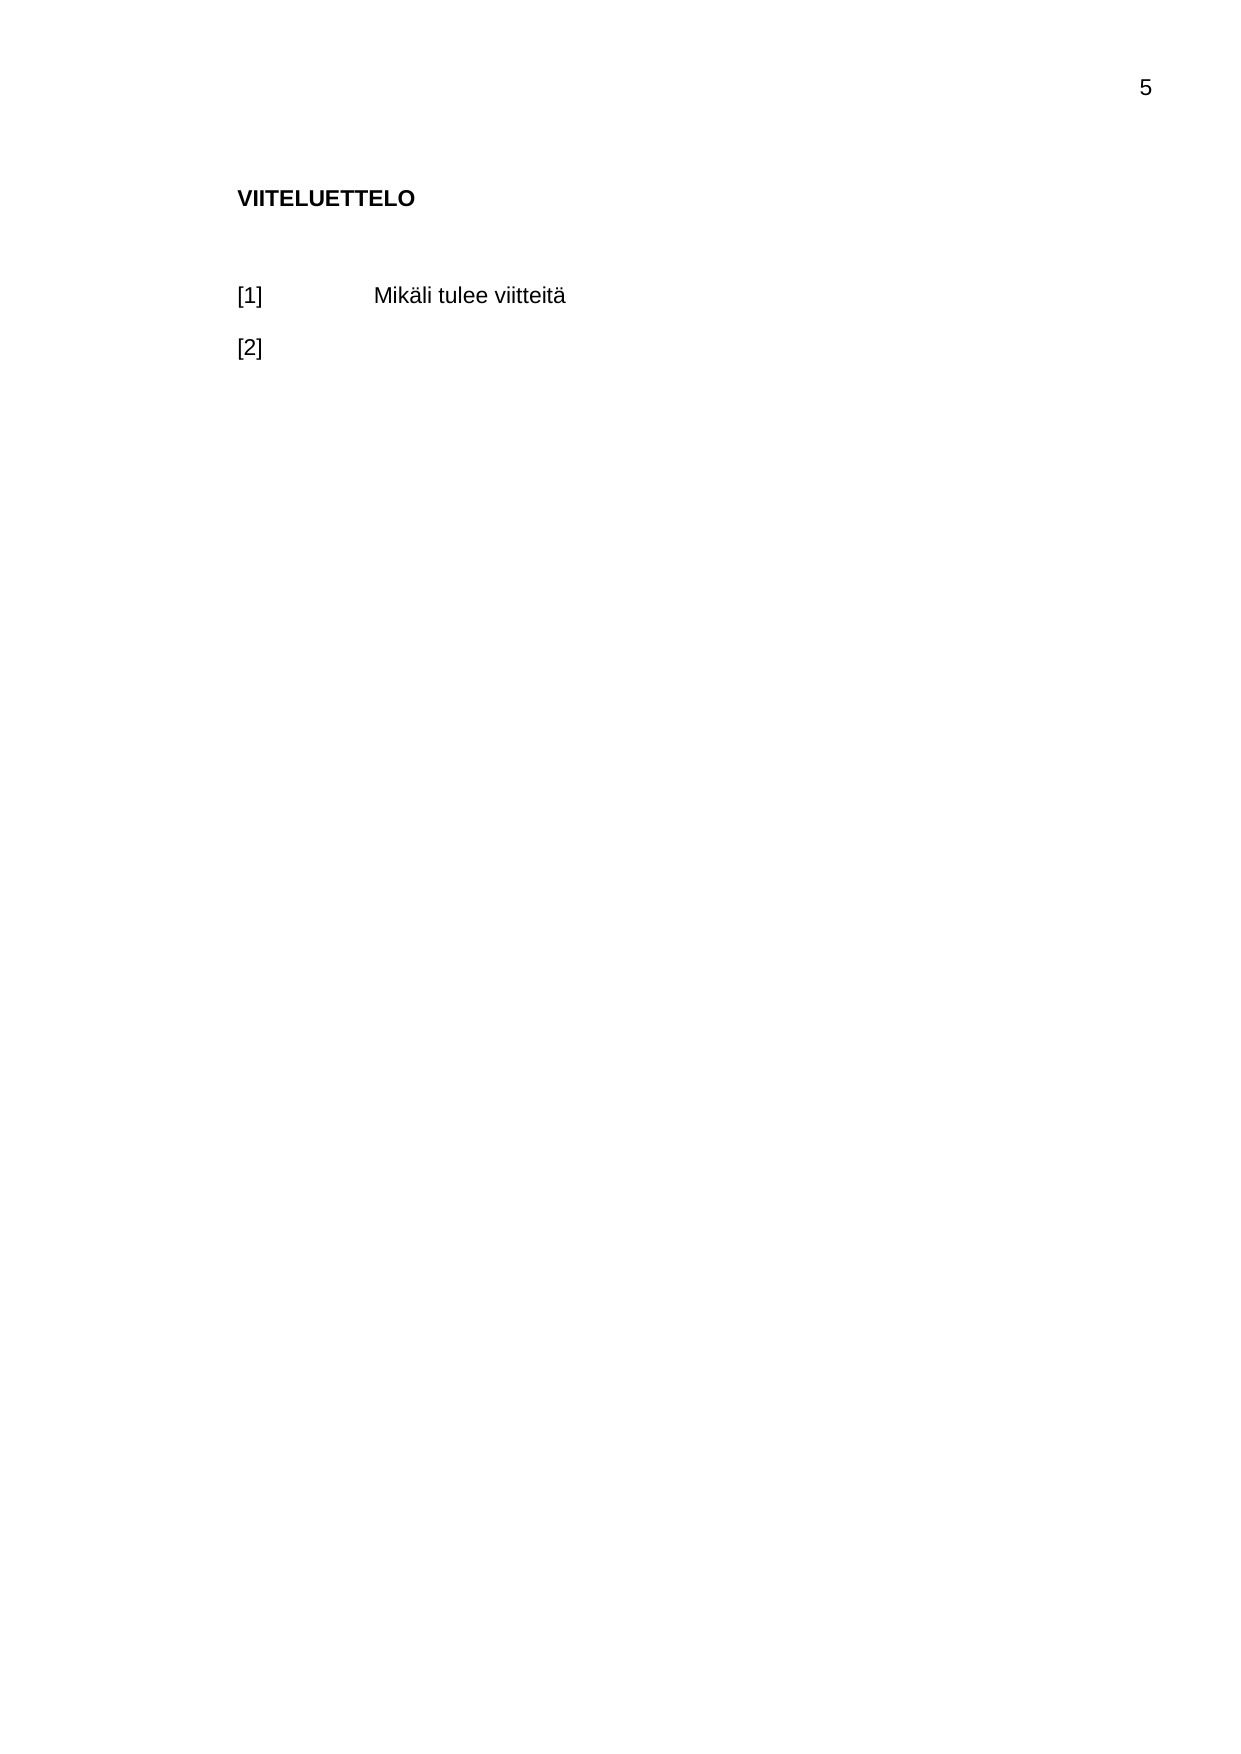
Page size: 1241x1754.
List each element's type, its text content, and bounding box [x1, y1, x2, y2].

text Viiteluettelo [237, 184, 1152, 211]
list Mikäli tulee viitteitä [237, 282, 1152, 309]
